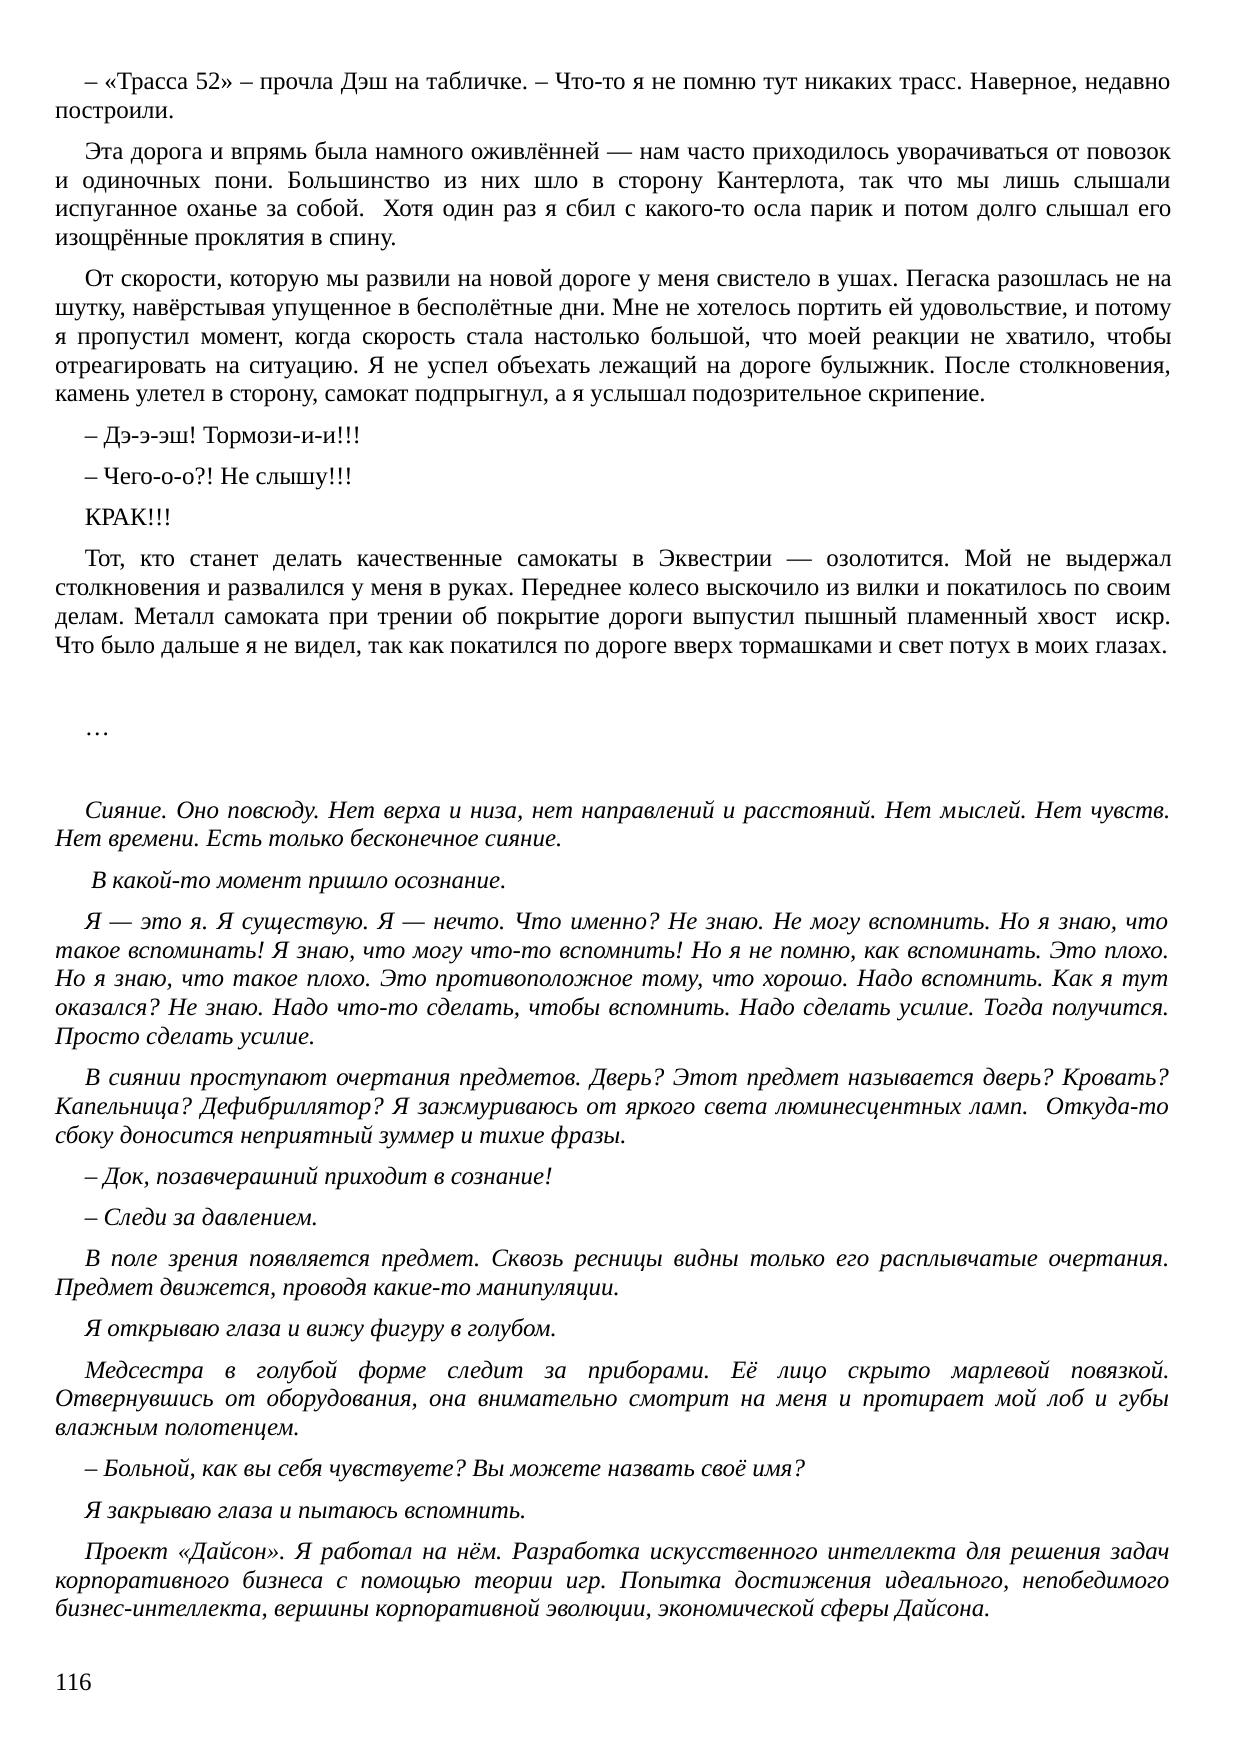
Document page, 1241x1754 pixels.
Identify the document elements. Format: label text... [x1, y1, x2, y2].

text Эта дорога и впрямь была намного оживлённей — нам часто приходилось уворачиваться от повозок и одиночных пони. Большинство из них шло в сторону Кантерлота, так что мы лишь слышали испуганное оханье за собой. Хотя один раз я сбил с какого-то осла парик и потом долго слышал его изощрённые проклятия в спину. [55, 136, 1173, 251]
text Я закрываю глаза и пытаюсь вспомнить. [55, 1495, 1173, 1523]
text Я открываю глаза и вижу фигуру в голубом. [55, 1313, 1173, 1342]
text … [55, 712, 1173, 741]
text – Чего-о-о?! Не слышу!!! [55, 461, 1173, 490]
text Тот, кто станет делать качественные самокаты в Эквестрии — озолотится. Мой не выдержал столкновения и развалился у меня в руках. Переднее колесо выскочило из вилки и покатилось по своим делам. Металл самоката при трении об покрытие дороги выпустил пышный пламенный хвост искр. Что было дальше я не видел, так как покатился по дороге вверх тормашками и свет потух в моих глазах. [55, 543, 1173, 658]
text Я — это я. Я существую. Я — нечто. Что именно? Не знаю. Не могу вспомнить. Но я знаю, что такое вспоминать! Я знаю, что могу что-то вспомнить! Но я не помню, как вспоминать. Это плохо. Но я знаю, что такое плохо. Это противоположное тому, что хорошо. Надо вспомнить. Как я тут оказался? Не знаю. Надо что-то сделать, чтобы вспомнить. Надо сделать усилие. Тогда получится. Просто сделать усилие. [55, 906, 1173, 1050]
text Медсестра в голубой форме следит за приборами. Её лицо скрыто марлевой повязкой. Отвернувшись от оборудования, она внимательно смотрит на меня и протирает мой лоб и губы влажным полотенцем. [55, 1355, 1173, 1441]
text В какой-то момент пришло осознание. [55, 865, 1173, 893]
text – Следи за давлением. [55, 1202, 1173, 1231]
text – Больной, как вы себя чувствуете? Вы можете назвать своё имя? [55, 1453, 1173, 1482]
text – Док, позавчерашний приходит в сознание! [55, 1161, 1173, 1190]
text – Дэ-э-эш! Тормози-и-и!!! [55, 420, 1173, 448]
text – «Трасса 52» – прочла Дэш на табличке. – Что-то я не помню тут никаких трасс. Наверное, недавно построили. [55, 66, 1173, 123]
text КРАК!!! [55, 502, 1173, 531]
text От скорости, которую мы развили на новой дороге у меня свистело в ушах. Пегаска разошлась не на шутку, навёрстывая упущенное в бесполётные дни. Мне не хотелось портить ей удовольствие, и потому я пропустил момент, когда скорость стала настолько большой, что моей реакции не хватило, чтобы отреагировать на ситуацию. Я не успел объехать лежащий на дороге булыжник. После столкновения, камень улетел в сторону, самокат подпрыгнул, а я услышал подозрительное скрипение. [55, 263, 1173, 407]
text В сиянии проступают очертания предметов. Дверь? Этот предмет называется дверь? Кровать? Капельница? Дефибриллятор? Я зажмуриваюсь от яркого света люминесцентных ламп. Откуда-то сбоку доносится неприятный зуммер и тихие фразы. [55, 1062, 1173, 1148]
text Сияние. Оно повсюду. Нет верха и низа, нет направлений и расстояний. Нет мыслей. Нет чувств. Нет времени. Есть только бесконечное сияние. [55, 795, 1173, 852]
text В поле зрения появляется предмет. Сквозь ресницы видны только его расплывчатые очертания. Предмет движется, проводя какие-то манипуляции. [55, 1243, 1173, 1301]
text Проект «Дайсон». Я работал на нём. Разработка искусственного интеллекта для решения задач корпоративного бизнеса с помощью теории игр. Попытка достижения идеального, непобедимого бизнес-интеллекта, вершины корпоративной эволюции, экономической сферы Дайсона. [55, 1536, 1173, 1622]
